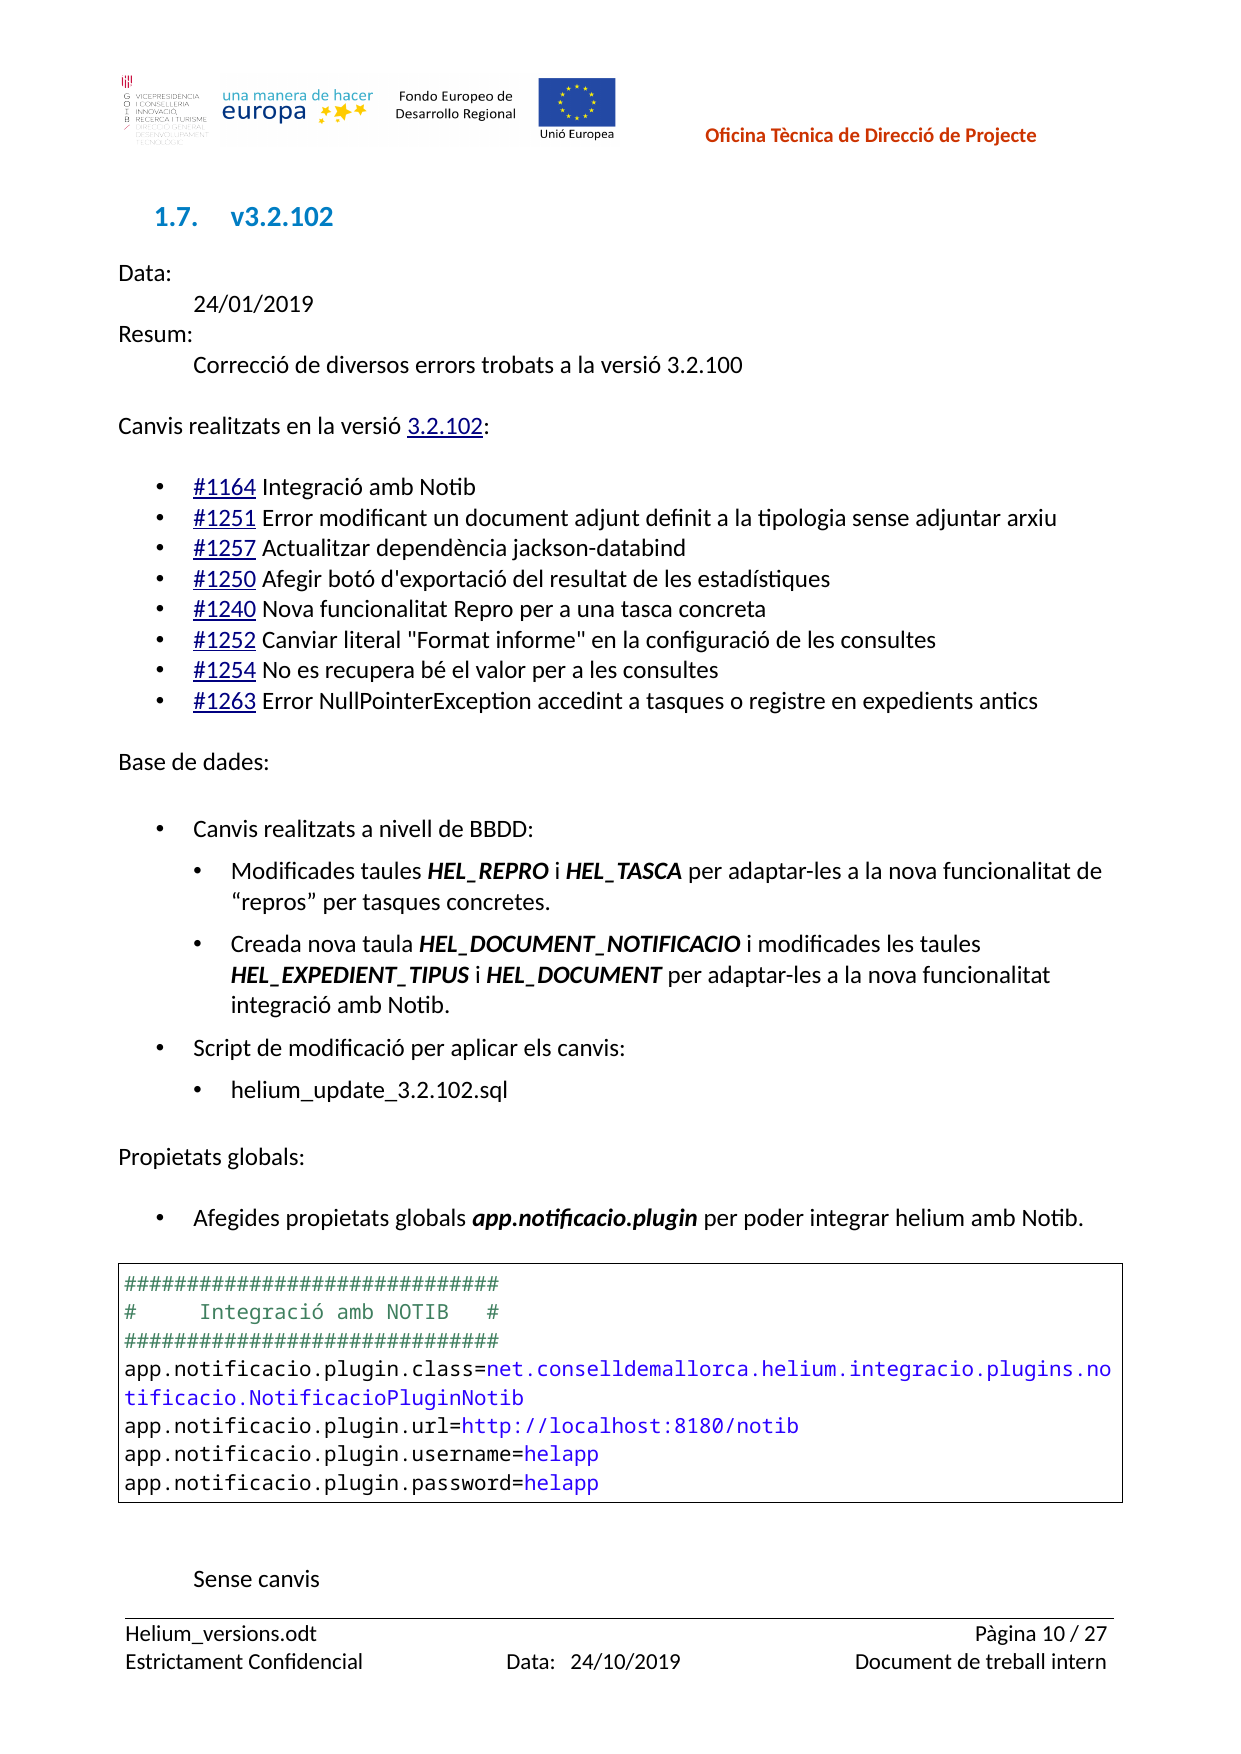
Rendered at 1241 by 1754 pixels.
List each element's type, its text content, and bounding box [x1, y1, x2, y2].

text Base de dades: [118, 746, 1122, 776]
list Creada nova taula HEL_DOCUMENT_NOTIFICACIO i modificades les taules HEL_EXPEDIENT_TIPUS i HEL_DOCUMENT per adaptar-les a la nova funcionalitat integració amb Notib. [193, 928, 1122, 1020]
text Propietats globals: [118, 1141, 1122, 1172]
text Canvis realitzats en la versió 3.2.102: [118, 410, 1122, 441]
text Data: [118, 258, 1122, 288]
text Correcció de diversos errors trobats a la versió 3.2.100 [118, 349, 1122, 380]
list Modificades taules HEL_REPRO i HEL_TASCA per adaptar-les a la nova funcionalitat de “repros” per tasques concretes. [193, 855, 1122, 916]
picture [219, 73, 621, 147]
list #1240 Nova funcionalitat Repro per a una tasca concreta [156, 593, 1122, 624]
list #1164 Integració amb Notib [156, 471, 1122, 502]
list #1251 Error modificant un document adjunt definit a la tipologia sense adjuntar arxiu [156, 502, 1122, 532]
text Sense canvis [118, 1563, 1122, 1594]
subtitle v3.2.102 [153, 198, 1122, 234]
text 24/01/2019 [118, 288, 1122, 319]
list Canvis realitzats a nivell de BBDD: [156, 813, 1122, 843]
table_header ############################## # Integració amb NOTIB # ############################## app.notificacio.plugin.class=net.conselldemallorca.helium.integracio.plugins.notificacio.NotificacioPluginNotib app.notificacio.plugin.url=http://localhost:8180/notib app.notificacio.plugin.username=helapp app.notificacio.plugin.password=helapp [119, 1264, 1122, 1502]
list #1252 Canviar literal "Format informe" en la configuració de les consultes [156, 624, 1122, 654]
list helium_update_3.2.102.sql [193, 1074, 1122, 1104]
list #1254 No es recupera bé el valor per a les consultes [156, 654, 1122, 685]
picture [118, 73, 213, 147]
list #1263 Error NullPointerException accedint a tasques o registre en expedients antics [156, 685, 1122, 715]
list #1250 Afegir botó d'exportació del resultat de les estadístiques [156, 563, 1122, 593]
list Script de modificació per aplicar els canvis: [156, 1032, 1122, 1062]
list #1257 Actualitzar dependència jackson-databind [156, 532, 1122, 563]
list Afegides propietats globals app.notificacio.plugin per poder integrar helium amb Notib. [156, 1202, 1122, 1233]
text Resum: [118, 319, 1122, 349]
